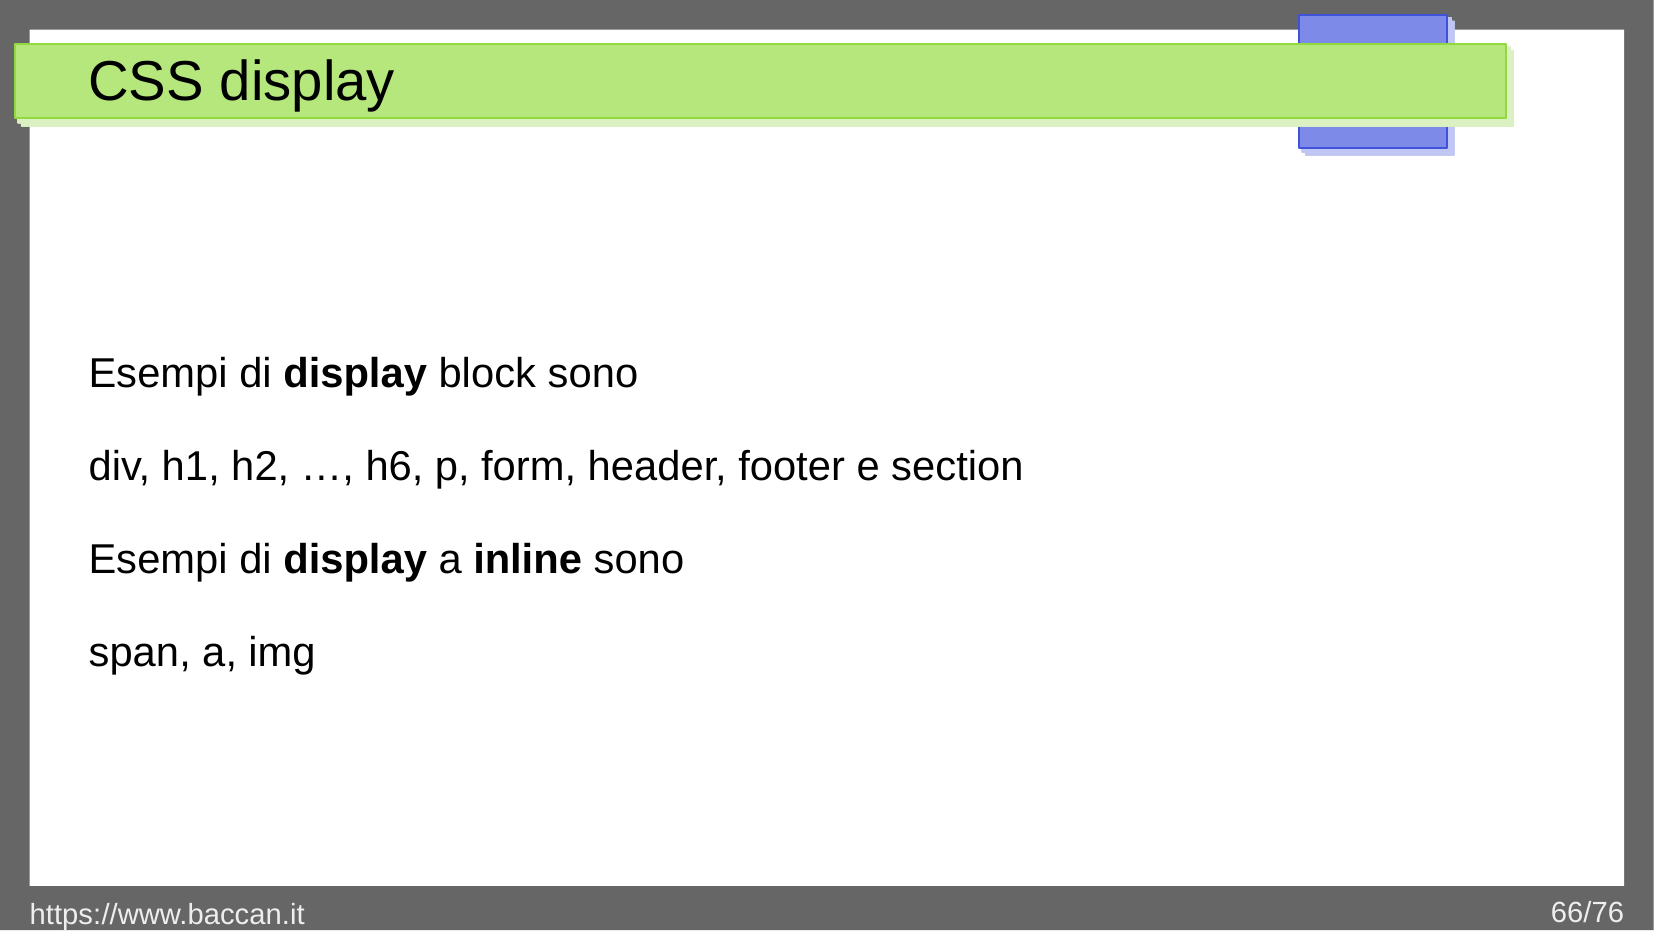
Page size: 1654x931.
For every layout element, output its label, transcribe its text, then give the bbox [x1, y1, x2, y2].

text_box Esempi di display block sono div, h1, h2, …, h6, p, form, header, footer e section Esempi di display a inline sono span, a, img [88, 186, 1565, 838]
title CSS display [88, 44, 1506, 119]
